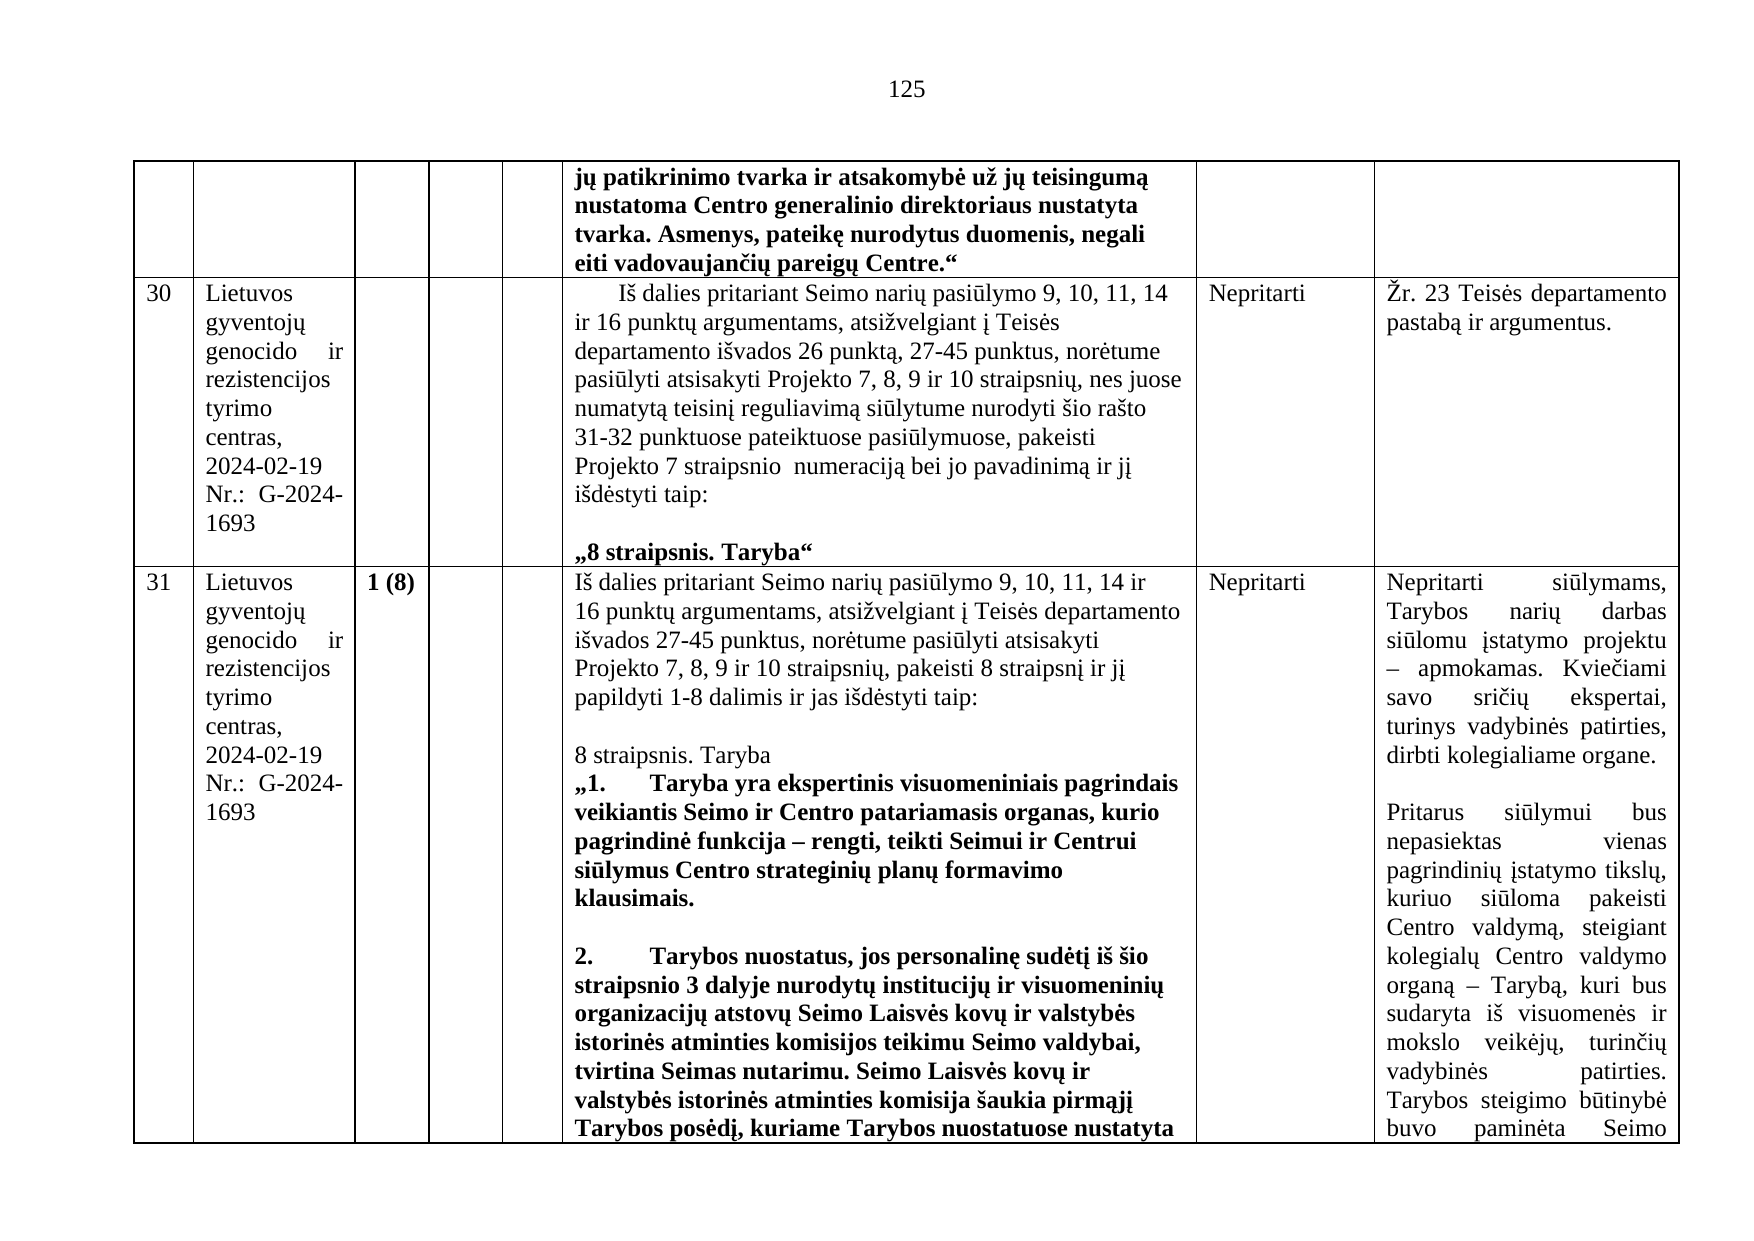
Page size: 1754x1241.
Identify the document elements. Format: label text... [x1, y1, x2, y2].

table_cell [356, 278, 428, 566]
table_cell [503, 278, 562, 566]
table_cell Iš dalies pritariant Seimo narių pasiūlymo 9, 10, 11, 14 ir 16 punktų argumentams, atsižvelgiant į Teisės departamento išvados 27-45 punktus, norėtume pasiūlyti atsisakyti Projekto 7, 8, 9 ir 10 straipsnių, pakeisti 8 straipsnį ir jį papildyti 1-8 dalimis ir jas išdėstyti taip: 8 straipsnis. Taryba „1. Taryba yra ekspertinis visuomeniniais pagrindais veikiantis Seimo ir Centro patariamasis organas, kurio pagrindinė funkcija – rengti, teikti Seimui ir Centrui siūlymus Centro strateginių planų formavimo klausimais. 2. Tarybos nuostatus, jos personalinę sudėtį iš šio straipsnio 3 dalyje nurodytų institucijų ir visuomeninių organizacijų atstovų Seimo Laisvės kovų ir valstybės istorinės atminties komisijos teikimu Seimo valdybai, tvirtina Seimas nutarimu. Seimo Laisvės kovų ir valstybės istorinės atminties komisija šaukia pirmąjį Tarybos posėdį, kuriame Tarybos nuostatuose nustatyta [563, 567, 1196, 1142]
table_cell [135, 162, 193, 277]
table_cell 31 [135, 567, 193, 1142]
table_cell [430, 278, 502, 566]
table_cell 1 (8) [356, 567, 428, 1142]
table_cell [503, 162, 562, 277]
table_cell [356, 162, 428, 277]
table_cell [503, 567, 562, 1142]
table_cell Iš dalies pritariant Seimo narių pasiūlymo 9, 10, 11, 14 ir 16 punktų argumentams, atsižvelgiant į Teisės departamento išvados 26 punktą, 27-45 punktus, norėtume pasiūlyti atsisakyti Projekto 7, 8, 9 ir 10 straipsnių, nes juose numatytą teisinį reguliavimą siūlytume nurodyti šio rašto 31-32 punktuose pateiktuose pasiūlymuose, pakeisti Projekto 7 straipsnio numeraciją bei jo pavadinimą ir jį išdėstyti taip: „8 straipsnis. Taryba“ [563, 278, 1196, 566]
table_cell 30 [135, 278, 193, 566]
table_cell Nepritarti [1197, 567, 1374, 1142]
table_cell Nepritarti [1197, 278, 1374, 566]
table_cell jų patikrinimo tvarka ir atsakomybė už jų teisingumą nustatoma Centro generalinio direktoriaus nustatyta tvarka. Asmenys, pateikę nurodytus duomenis, negali eiti vadovaujančių pareigų Centre.“ [563, 162, 1196, 277]
table_cell [194, 162, 354, 277]
table_cell [1375, 162, 1678, 277]
table_cell Nepritarti siūlymams, Tarybos narių darbas siūlomu įstatymo projektu – apmokamas. Kviečiami savo sričių ekspertai, turinys vadybinės patirties, dirbti kolegialiame organe. Pritarus siūlymui bus nepasiektas vienas pagrindinių įstatymo tikslų, kuriuo siūloma pakeisti Centro valdymą, steigiant kolegialų Centro valdymo organą – Tarybą, kuri bus sudaryta iš visuomenės ir mokslo veikėjų, turinčių vadybinės patirties. Tarybos steigimo būtinybė buvo paminėta Seimo [1375, 567, 1678, 1142]
table_cell Žr. 23 Teisės departamento pastabą ir argumentus. [1375, 278, 1678, 566]
table_cell Lietuvos gyventojų genocido ir rezistencijos tyrimo centras, 2024-02-19 Nr.: G-2024-1693 [194, 567, 354, 1142]
table_cell Lietuvos gyventojų genocido ir rezistencijos tyrimo centras, 2024-02-19 Nr.: G-2024-1693 [194, 278, 354, 566]
table_cell [430, 162, 502, 277]
table_cell [1197, 162, 1374, 277]
table_cell [430, 567, 502, 1142]
